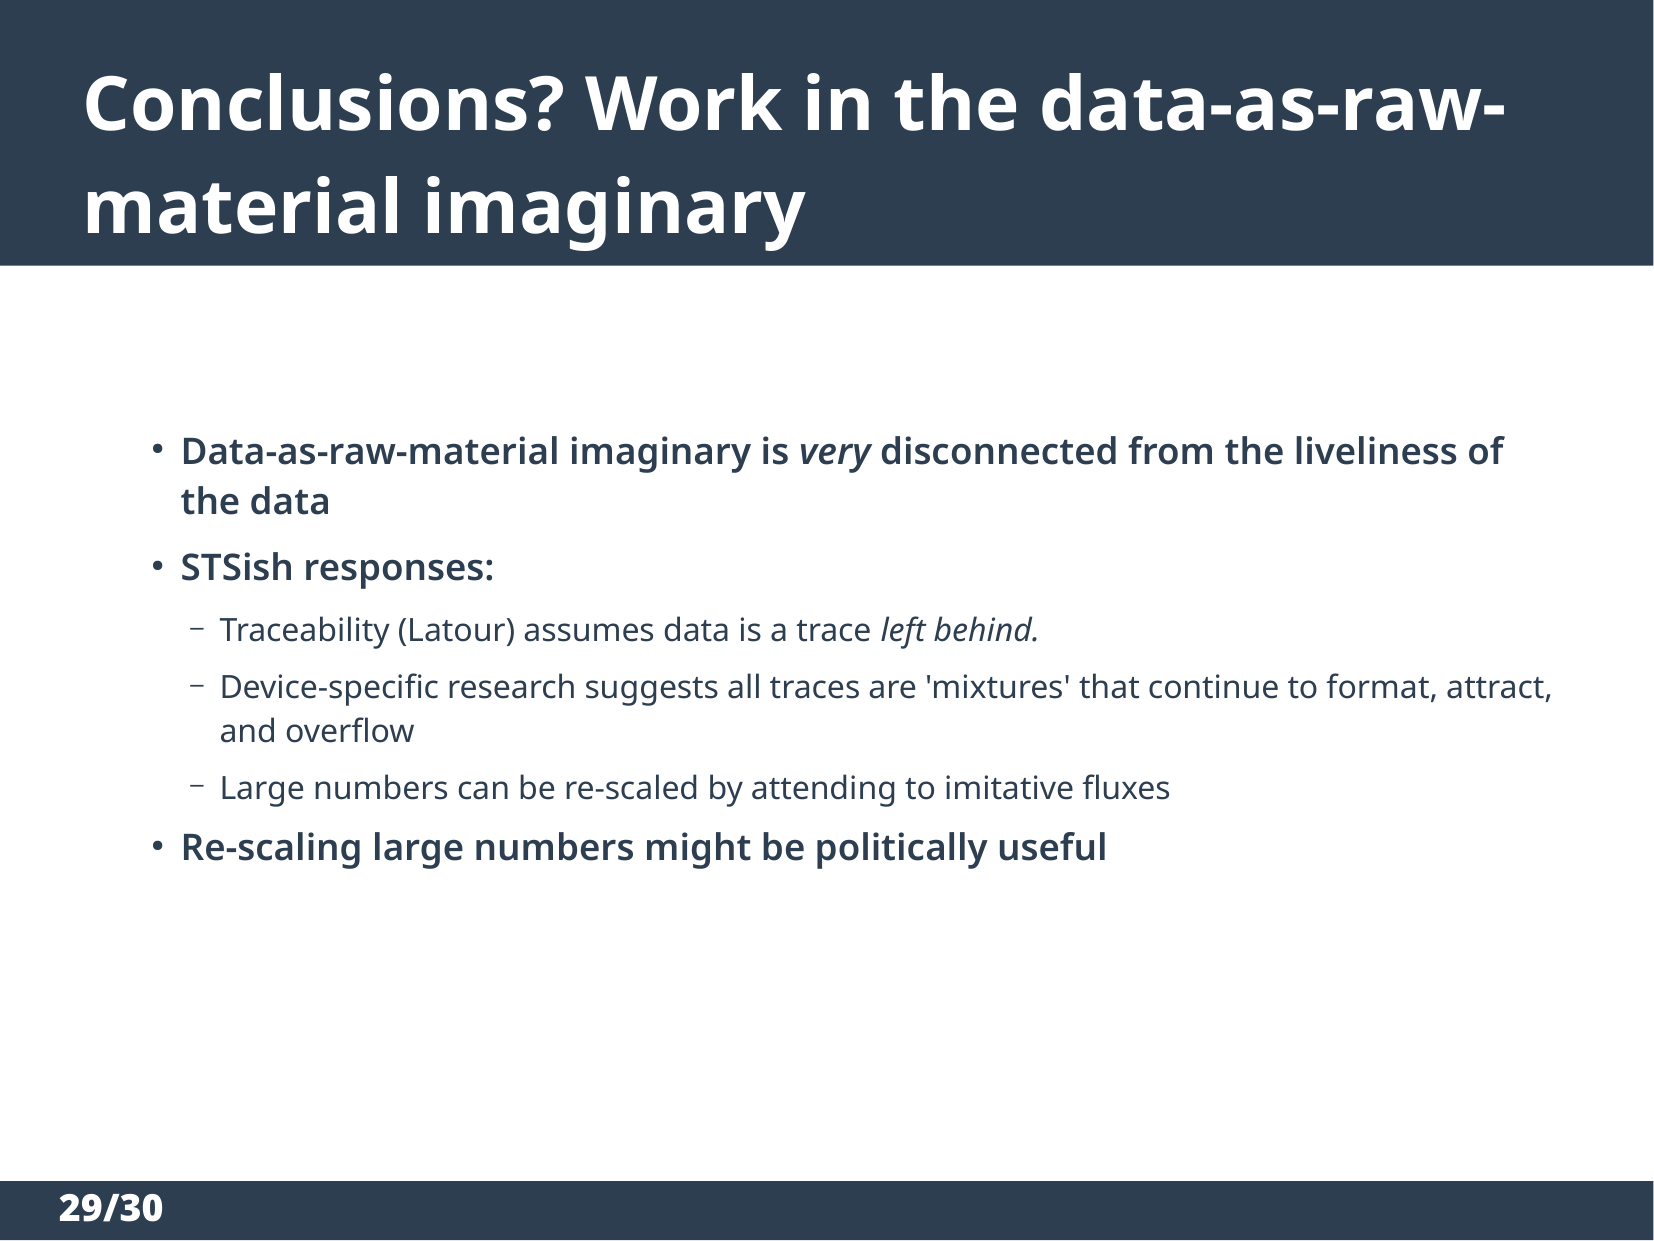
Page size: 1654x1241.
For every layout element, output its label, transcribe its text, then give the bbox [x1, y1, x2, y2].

title Conclusions? Work in the data-as-raw-material imaginary [82, 49, 1571, 257]
list Data-as-raw-material imaginary is very disconnected from the liveliness of the data STSish responses: Traceability (Latour) assumes data is a trace left behind. Device-specific research suggests all traces are 'mixtures' that continue to format, attract, and overflow Large numbers can be re-scaled by attending to imitative fluxes Re-scaling large numbers might be politically useful [141, 425, 1571, 875]
